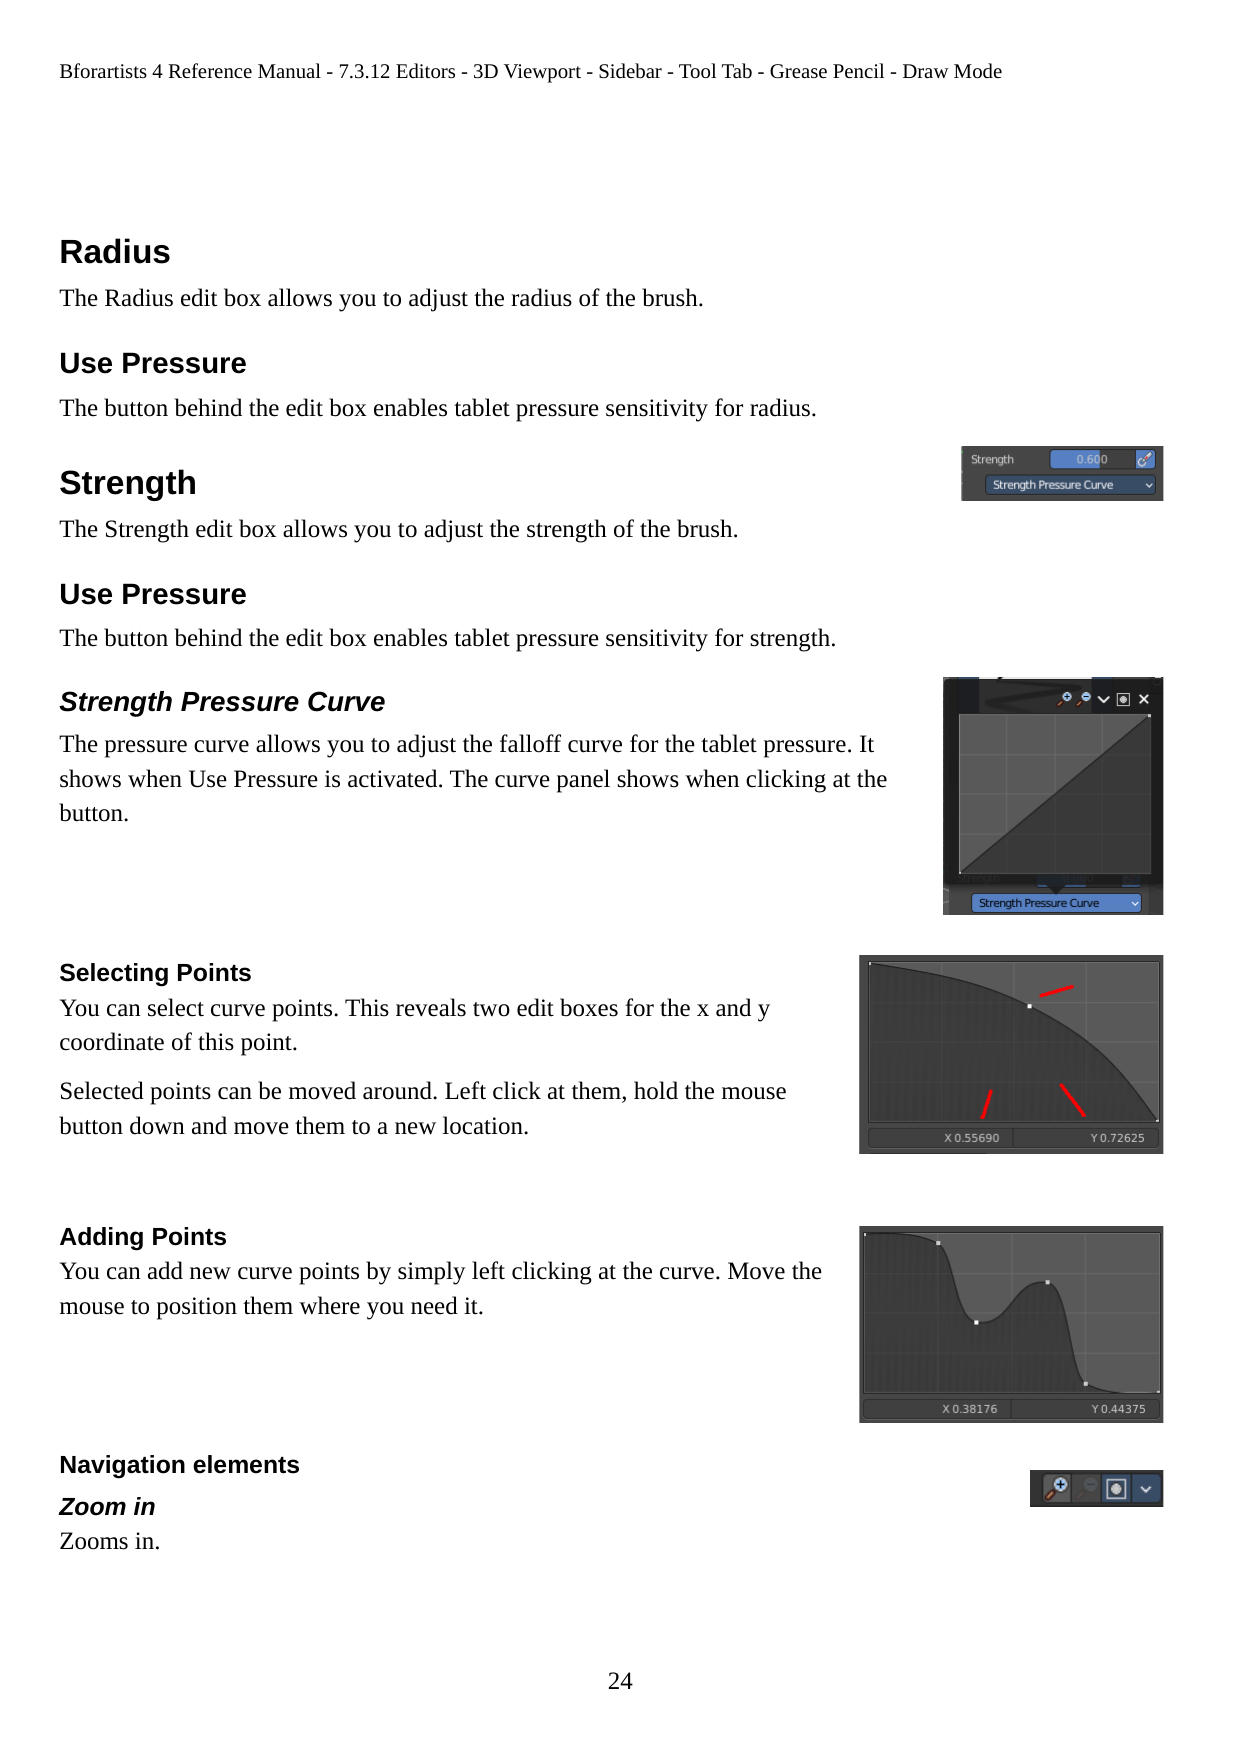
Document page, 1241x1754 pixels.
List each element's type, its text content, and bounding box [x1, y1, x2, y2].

subtitle Strength [59, 462, 961, 501]
picture [859, 1226, 1164, 1423]
subtitle [1164, 685, 1181, 717]
picture [943, 677, 1164, 915]
subtitle Use Pressure [59, 577, 1181, 611]
text You can add new curve points by simply left clicking at the curve. Move the mouse to position them where you need it. [59, 1256, 859, 1319]
subtitle Navigation elements [59, 1451, 1181, 1479]
picture [961, 446, 1164, 501]
subtitle Strength Pressure Curve [59, 685, 943, 717]
text The Radius edit box allows you to adjust the radius of the brush. [59, 283, 1181, 311]
picture [1030, 1470, 1164, 1507]
text Zooms in. [59, 1526, 1181, 1555]
subtitle Use Pressure [59, 346, 1181, 380]
text The button behind the edit box enables tablet pressure sensitivity for strength. [59, 623, 1181, 652]
picture [859, 955, 1164, 1154]
subtitle [1164, 958, 1181, 987]
subtitle Radius [59, 232, 1181, 270]
text The Strength edit box allows you to adjust the strength of the brush. [59, 514, 1181, 542]
subtitle Selecting Points [59, 958, 859, 987]
subtitle Adding Points [59, 1222, 1181, 1250]
text Selected points can be moved around. Left click at them, hold the mouse button down and move them to a new location. [59, 1076, 859, 1140]
subtitle Zoom in [59, 1492, 1181, 1520]
text The button behind the edit box enables tablet pressure sensitivity for radius. [59, 393, 1181, 421]
subtitle [1164, 462, 1181, 501]
text The pressure curve allows you to adjust the falloff curve for the tablet pressure. It shows when Use Pressure is activated. The curve panel shows when clicking at the button. [59, 729, 943, 827]
text You can select curve points. This reveals two edit boxes for the x and y coordinate of this point. [59, 993, 859, 1056]
